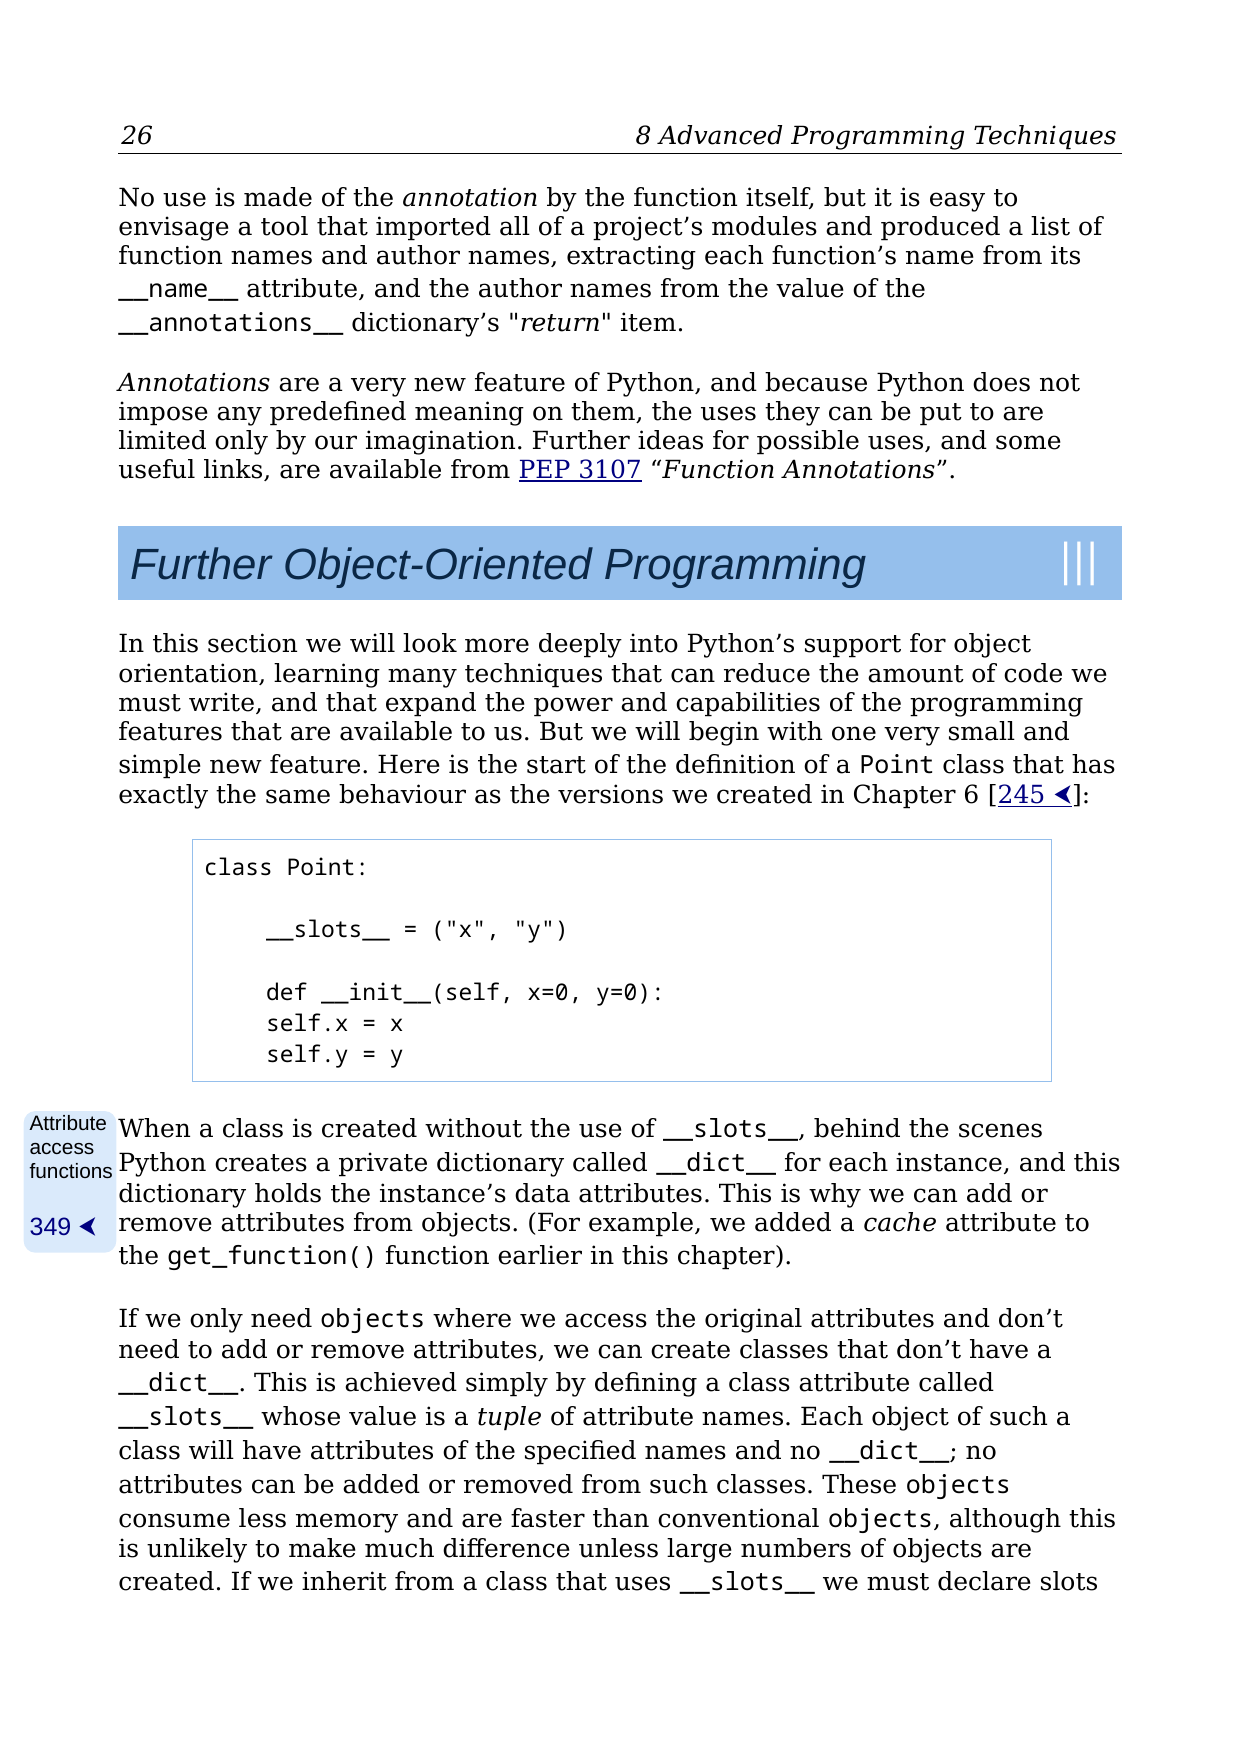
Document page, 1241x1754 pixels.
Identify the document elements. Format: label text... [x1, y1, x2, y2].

text def __init__(self, x=0, y=0): [193, 964, 1051, 995]
text self.y = y [193, 1027, 1051, 1081]
text self.x = x [193, 995, 1051, 1027]
text When a class is created without the use of __slots__, behind the scenes Python creates a private dictionary called __dict__ for each instance, and this dictionary holds the instance’s data attributes. This is why we can add or remove attributes from objects. (For example, we added a cache attribute to the get_function() function earlier in this chapter). [118, 1111, 1122, 1272]
subtitle Further Object-Oriented Programming [118, 526, 1122, 600]
text ||| [1039, 535, 1098, 586]
text __slots__ = ("x", "y") [193, 902, 1051, 933]
text class Point: [193, 840, 1051, 870]
text In this section we will look more deeply into Python’s support for object orientation, learning many techniques that can reduce the amount of code we must write, and that expand the power and capabilities of the programming features that are available to us. But we will begin with one very small and simple new feature. Here is the start of the definition of a Point class that has exactly the same behaviour as the versions we created in Chapter 6 [245 ⮜]: [118, 630, 1122, 809]
text If we only need objects where we access the original attributes and don’t need to add or remove attributes, we can create classes that don’t have a __dict__. This is achieved simply by defining a class attribute called __slots__ whose value is a tuple of attribute names. Each object of such a class will have attributes of the specified names and no __dict__; no attributes can be added or removed from such classes. These objects consume less memory and are faster than conventional objects, although this is unlikely to make much difference unless large numbers of objects are created. If we inherit from a class that uses __slots__ we must declare slots [118, 1301, 1122, 1598]
text Annotations are a very new feature of Python, and because Python does not impose any predefined meaning on them, the uses they can be put to are limited only by our imagination. Further ideas for possible uses, and some useful links, are available from PEP 3107 “Function Annotations”. [118, 368, 1122, 484]
text No use is made of the annotation by the function itself, but it is easy to envisage a tool that imported all of a project’s modules and produced a list of function names and author names, extracting each function’s name from its __name__ attribute, and the author names from the value of the __annotations__ dictionary’s "return" item. [118, 183, 1122, 338]
